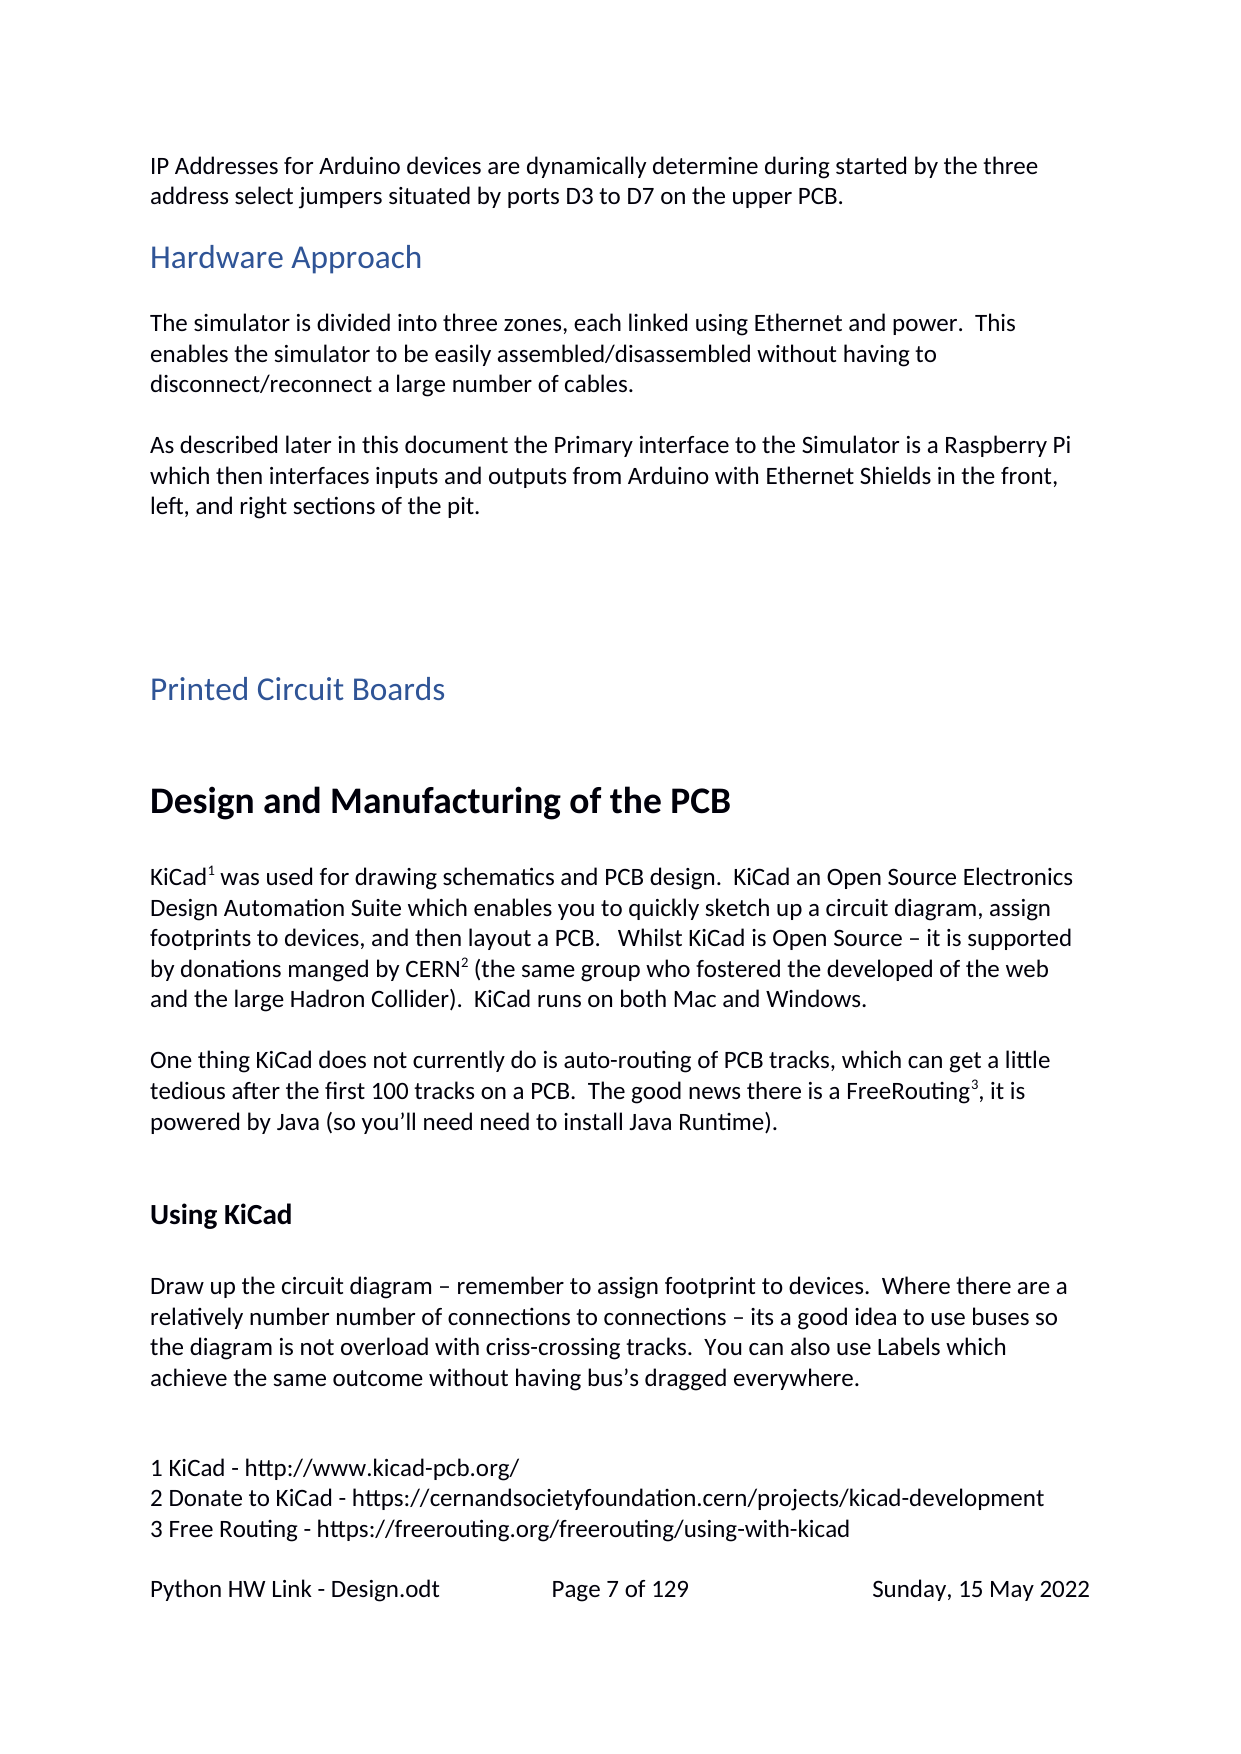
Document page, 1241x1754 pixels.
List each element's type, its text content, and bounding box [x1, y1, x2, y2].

text Free Routing - https://freerouting.org/freerouting/using-with-kicad [150, 1513, 1090, 1543]
subtitle Design and Manufacturing of the PCB [150, 777, 1090, 823]
text Donate to KiCad - https://cernandsocietyfoundation.cern/projects/kicad-development [150, 1482, 1090, 1513]
text KiCad was used for drawing schematics and PCB design. KiCad an Open Source Electronics Design Automation Suite which enables you to quickly sketch up a circuit diagram, assign footprints to devices, and then layout a PCB. Whilst KiCad is Open Source – it is supported by donations manged by CERN (the same group who fostered the developed of the web and the large Hadron Collider). KiCad runs on both Mac and Windows. [150, 861, 1090, 1014]
text Draw up the circuit diagram – remember to assign footprint to devices. Where there are a relatively number number of connections to connections – its a good idea to use buses so the diagram is not overload with criss-crossing tracks. You can also use Labels which achieve the same outcome without having bus’s dragged everywhere. [150, 1270, 1090, 1392]
text IP Addresses for Arduino devices are dynamically determine during started by the three address select jumpers situated by ports D3 to D7 on the upper PCB. [150, 150, 1090, 211]
text The simulator is divided into three zones, each linked using Ethernet and power. This enables the simulator to be easily assembled/disassembled without having to disconnect/reconnect a large number of cables. [150, 307, 1090, 399]
subtitle Using KiCad [150, 1196, 1090, 1231]
text As described later in this document the Primary interface to the Simulator is a Raspberry Pi which then interfaces inputs and outputs from Arduino with Ethernet Shields in the front, left, and right sections of the pit. [150, 429, 1090, 521]
subtitle Hardware Approach [150, 236, 1090, 277]
text KiCad - http://www.kicad-pcb.org/ [150, 1452, 1090, 1482]
subtitle Printed Circuit Boards [150, 668, 1090, 709]
text One thing KiCad does not currently do is auto-routing of PCB tracks, which can get a little tedious after the first 100 tracks on a PCB. The good news there is a FreeRouting, it is powered by Java (so you’ll need need to install Java Runtime). [150, 1044, 1090, 1136]
